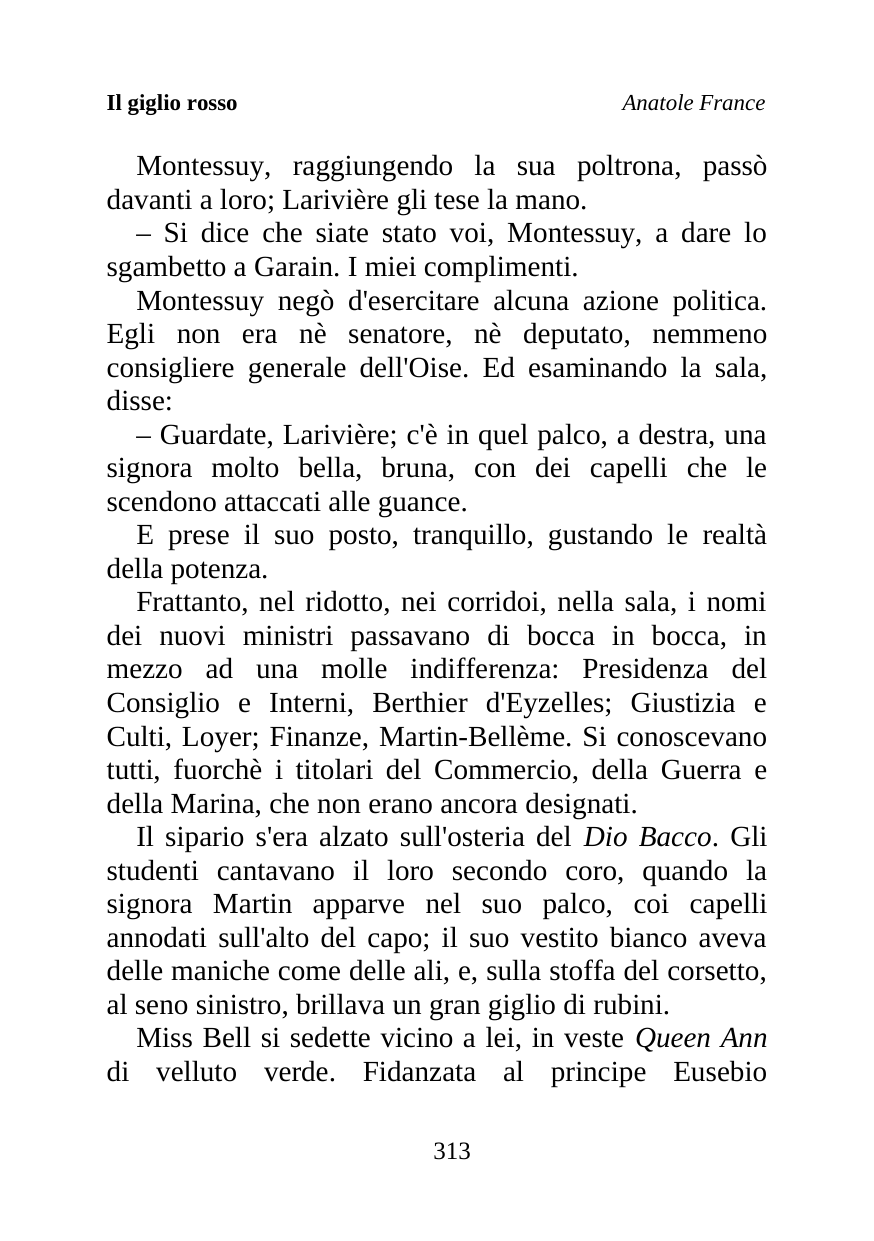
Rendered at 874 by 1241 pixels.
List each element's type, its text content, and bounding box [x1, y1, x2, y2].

text Miss Bell si sedette vicino a lei, in veste Queen Ann di velluto verde. Fidanzata al principe Eusebio [106, 1021, 768, 1088]
text Frattanto, nel ridotto, nei corridoi, nella sala, i nomi dei nuovi ministri passavano di bocca in bocca, in mezzo ad una molle indifferenza: Presidenza del Consiglio e Interni, Berthier d'Eyzelles; Giustizia e Culti, Loyer; Finanze, Martin-Bellème. Si conoscevano tutti, fuorchè i titolari del Commercio, della Guerra e della Marina, che non erano ancora designati. [106, 584, 768, 819]
text Montessuy, raggiungendo la sua poltrona, passò davanti a loro; Larivière gli tese la mano. [106, 148, 768, 216]
text E prese il suo posto, tranquillo, gustando le realtà della potenza. [106, 517, 768, 584]
text – Si dice che siate stato voi, Montessuy, a dare lo sgambetto a Garain. I miei complimenti. [106, 216, 768, 283]
text Il sipario s'era alzato sull'osteria del Dio Bacco. Gli studenti cantavano il loro secondo coro, quando la signora Martin apparve nel suo palco, coi capelli annodati sull'alto del capo; il suo vestito bianco aveva delle maniche come delle ali, e, sulla stoffa del corsetto, al seno sinistro, brillava un gran giglio di rubini. [106, 819, 768, 1021]
text Montessuy negò d'esercitare alcuna azione politica. Egli non era nè senatore, nè deputato, nemmeno consigliere generale dell'Oise. Ed esaminando la sala, disse: [106, 283, 768, 417]
text – Guardate, Larivière; c'è in quel palco, a destra, una signora molto bella, bruna, con dei capelli che le scendono attaccati alle guance. [106, 417, 768, 517]
